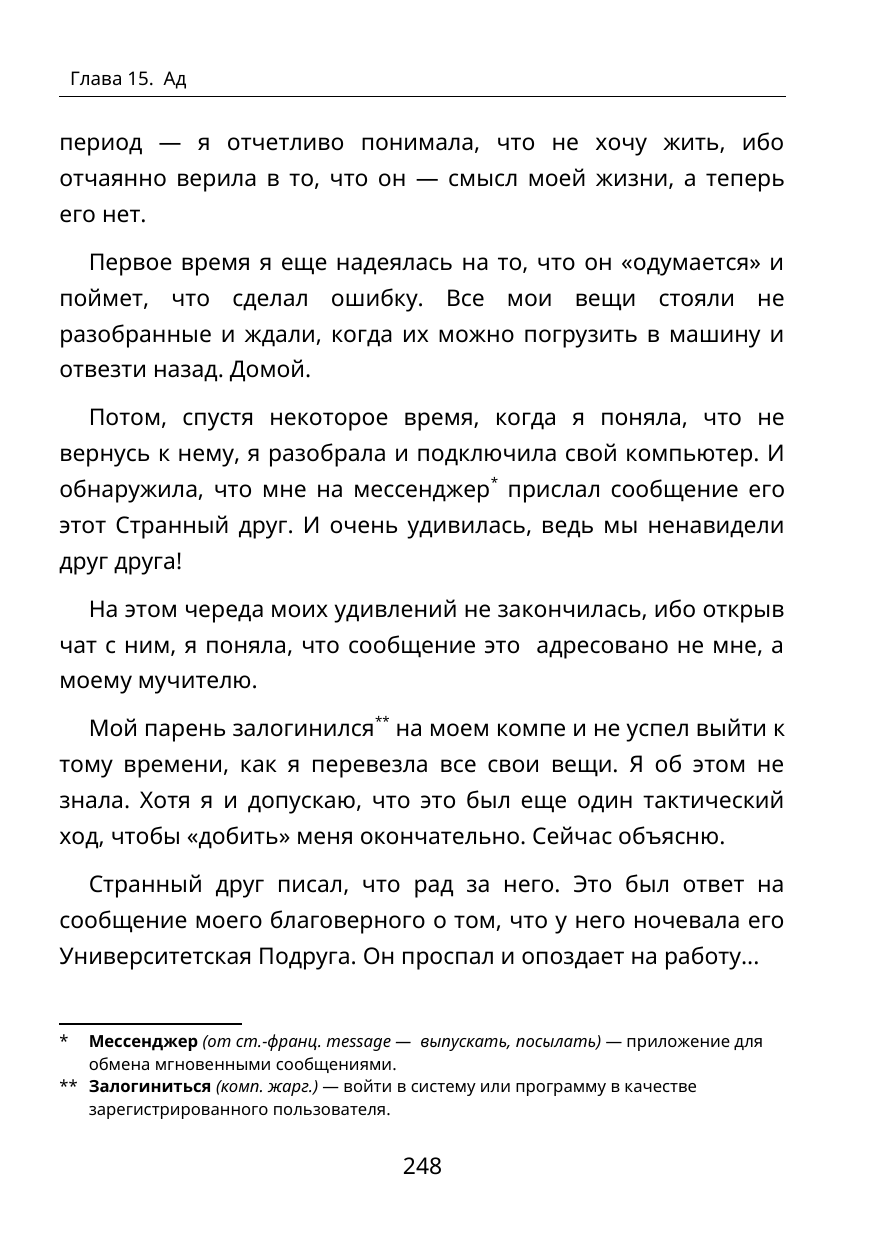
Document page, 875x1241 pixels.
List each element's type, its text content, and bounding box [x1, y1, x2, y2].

text период — я отчетливо понимала, что не хочу жить, ибо отчаянно верила в то, что он — смысл моей жизни, а теперь его нет. [59, 126, 786, 229]
text На этом череда моих удивлений не закончилась, ибо открыв чат с ним, я поняла, что сообщение это адресовано не мне, а моему мучителю. [59, 593, 786, 696]
text Первое время я еще надеялась на то, что он «одумается» и поймет, что сделал ошибку. Все мои вещи стояли не разобранные и ждали, когда их можно погрузить в машину и отвезти назад. Домой. [59, 246, 786, 385]
text Залогиниться (комп. жарг.) — войти в систему или программу в качестве зарегистрированного пользователя. [59, 1075, 786, 1120]
text Мессенджер (от ст.-франц. message — выпускать, посылать) — приложение для обмена мгновенными сообщениями. [59, 1029, 786, 1075]
text Мой парень залогинился на моем компе и не успел выйти к тому времени, как я перевезла все свои вещи. Я об этом не знала. Хотя я и допускаю, что это был еще один тактический ход, чтобы «добить» меня окончательно. Сейчас объясню. [59, 712, 786, 851]
text Потом, спустя некоторое время, когда я поняла, что не вернусь к нему, я разобрала и подключила свой компьютер. И обнаружила, что мне на мессенджер прислал сообщение его этот Странный друг. И очень удивилась, ведь мы ненавидели друг друга! [59, 401, 786, 576]
text Странный друг писал, что рад за него. Это был ответ на сообщение моего благоверного о том, что у него ночевала его Университетская Подруга. Он проспал и опоздает на работу... [59, 868, 786, 971]
